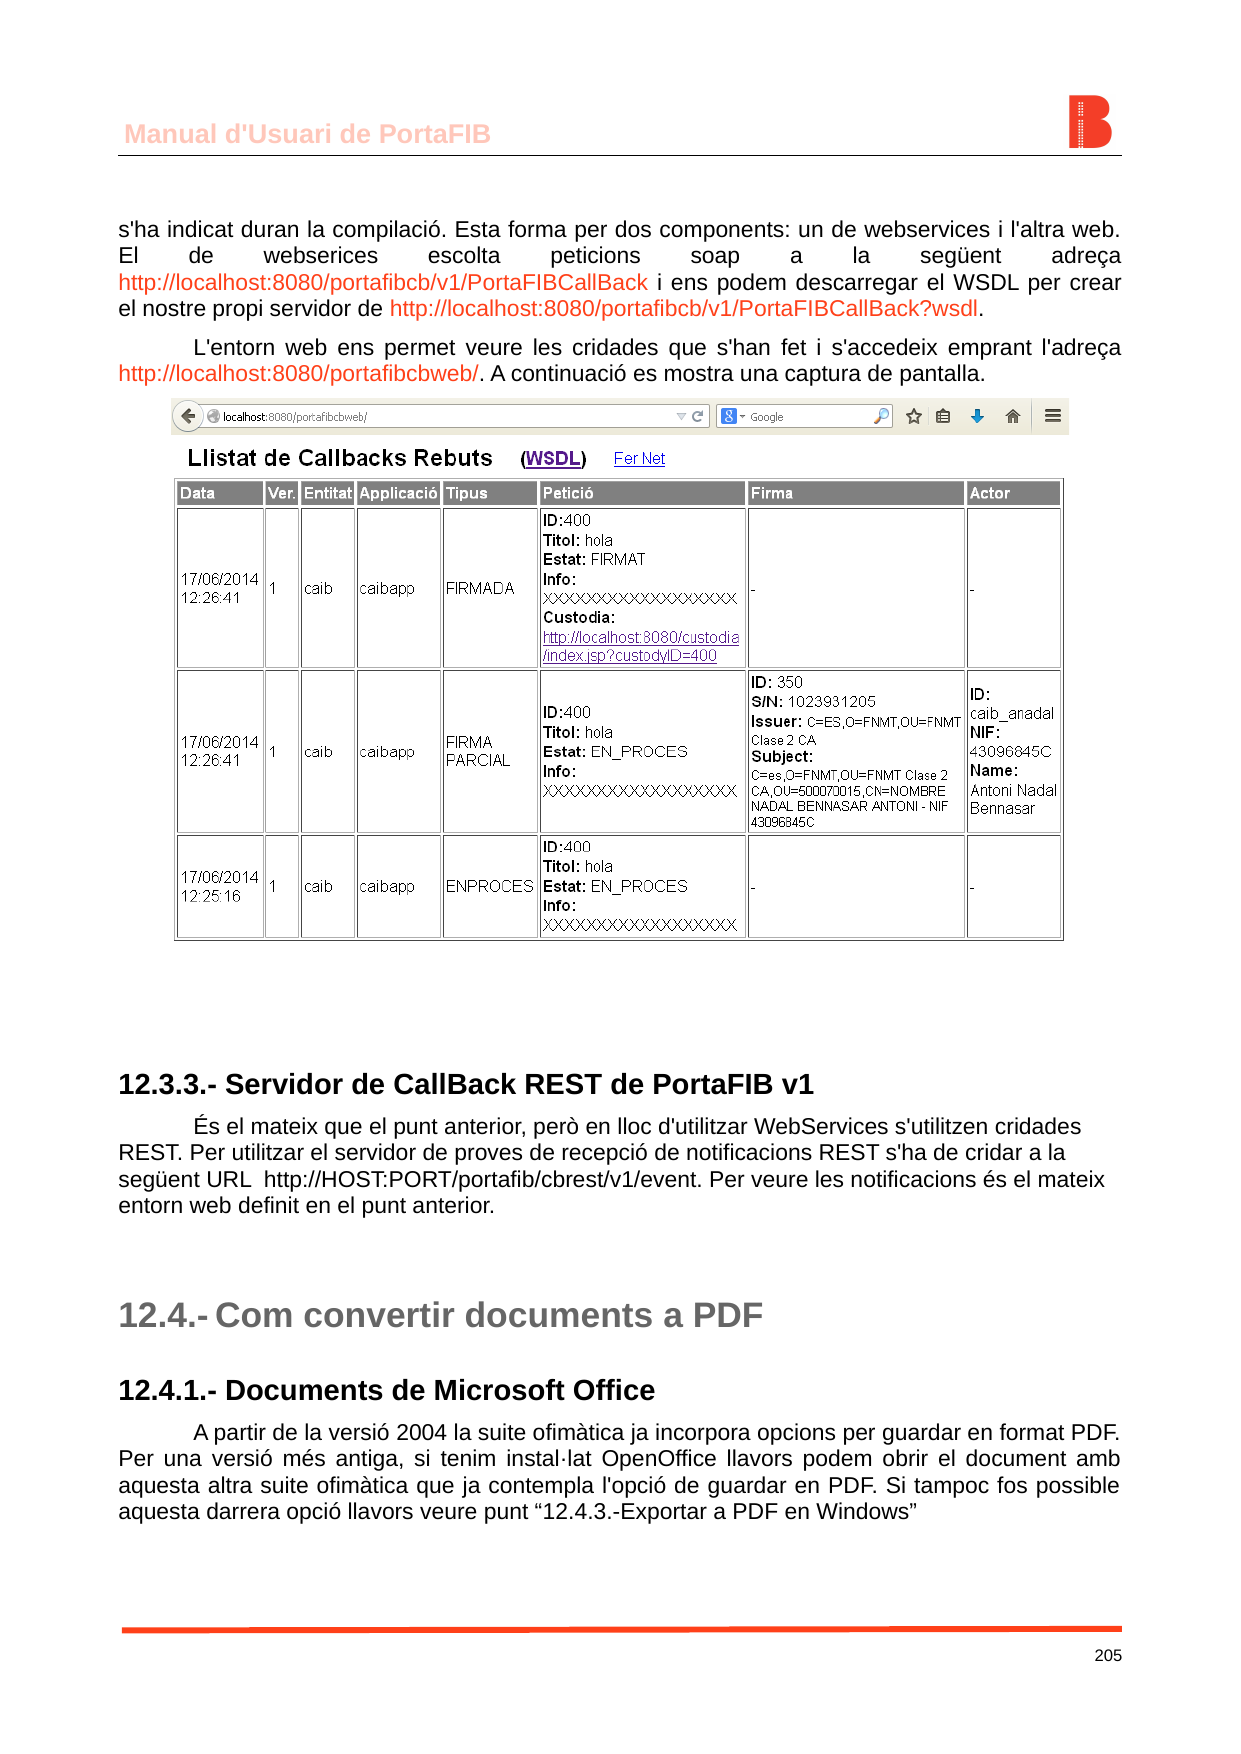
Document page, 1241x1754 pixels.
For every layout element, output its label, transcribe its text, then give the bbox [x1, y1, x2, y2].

subtitle Com convertir documents a PDF [118, 1294, 1122, 1335]
text L'entorn web ens permet veure les cridades que s'han fet i s'accedeix emprant l'adreça http://localhost:8080/portafibcbweb/. A continuació es mostra una captura de pantalla. [118, 334, 1122, 386]
text s'ha indicat duran la compilació. Esta forma per dos components: un de webservices i l'altra web. El de webserices escolta peticions soap a la següent adreça http://localhost:8080/portafibcb/v1/PortaFIBCallBack i ens podem descarregar el WSDL per crear el nostre propi servidor de http://localhost:8080/portafibcb/v1/PortaFIBCallBack?wsdl. [118, 216, 1122, 321]
subtitle Documents de Microsoft Office [118, 1373, 1122, 1406]
text A partir de la versió 2004 la suite ofimàtica ja incorpora opcions per guardar en format PDF. Per una versió més antiga, si tenim instal·lat OpenOffice llavors podem obrir el document amb aquesta altra suite ofimàtica que ja contempla l'opció de guardar en PDF. Si tampoc fos possible aquesta darrera opció llavors veure punt “12.4.3Exportar a PDF en Windows” [118, 1419, 1122, 1524]
text És el mateix que el punt anterior, però en lloc d'utilitzar WebServices s'utilitzen cridades REST. Per utilitzar el servidor de proves de recepció de notificacions REST s'ha de cridar a la següent URL http://HOST:PORT/portafib/cbrest/v1/event. Per veure les notificacions és el mateix entorn web definit en el punt anterior. [118, 1113, 1122, 1218]
picture [171, 398, 1070, 952]
subtitle Servidor de CallBack REST de PortaFIB v1 [118, 1067, 1122, 1100]
picture [1063, 94, 1117, 150]
